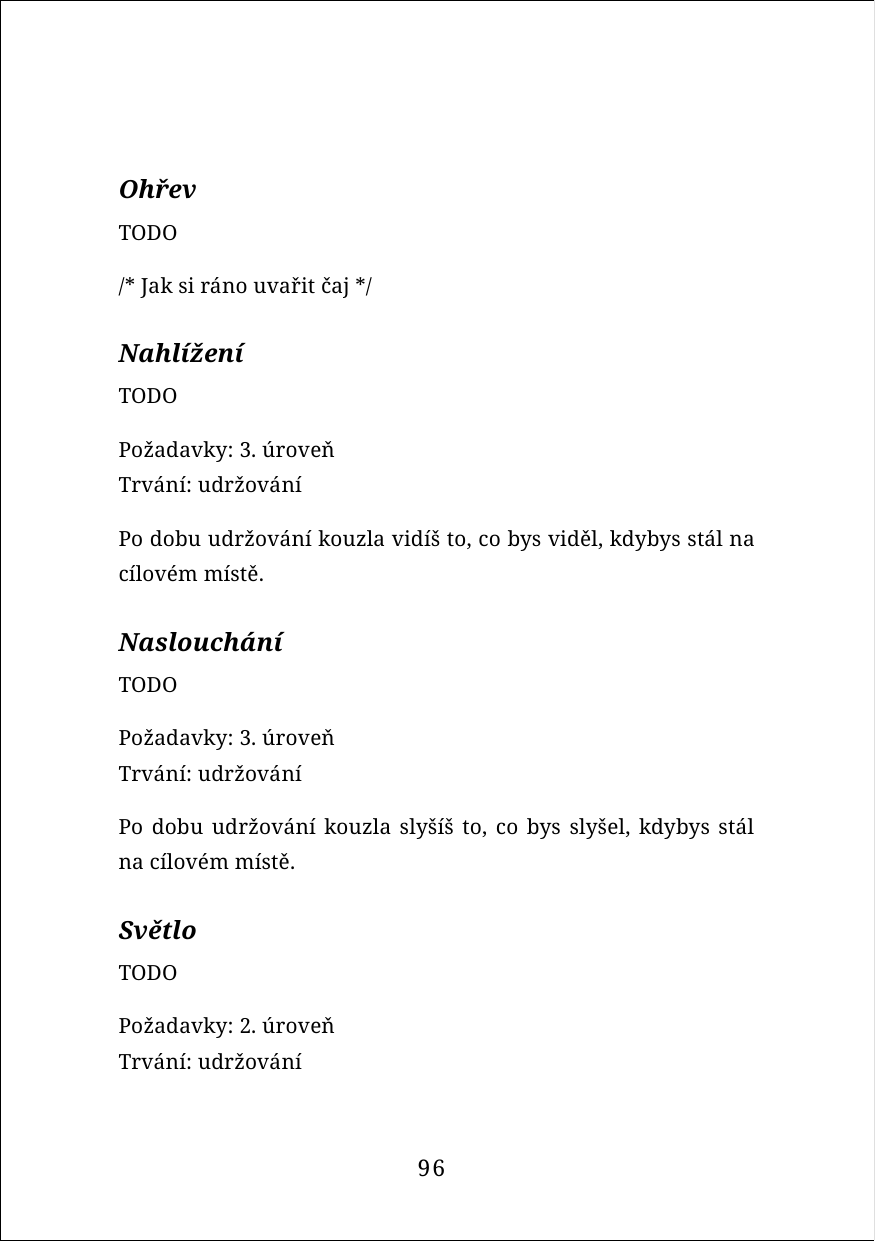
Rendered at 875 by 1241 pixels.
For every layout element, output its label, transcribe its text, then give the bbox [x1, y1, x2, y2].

subtitle Ohřev [118, 172, 756, 206]
text /* Jak si ráno uvařit čaj */ [118, 271, 756, 299]
text Požadavky: 3. úroveň Trvání: udržování [118, 435, 756, 499]
text TODO [118, 670, 756, 698]
text TODO [118, 218, 756, 246]
text Požadavky: 3. úroveň Trvání: udržování [118, 723, 756, 787]
text Po dobu udržování kouzla vidíš to, co bys viděl, kdybys stál na cílovém místě. [118, 524, 756, 588]
subtitle Světlo [118, 912, 756, 947]
text TODO [118, 958, 756, 987]
text TODO [118, 382, 756, 410]
subtitle Naslouchání [118, 624, 756, 658]
subtitle Nahlížení [118, 336, 756, 370]
text Požadavky: 2. úroveň Trvání: udržování [118, 1012, 756, 1076]
text Po dobu udržování kouzla slyšíš to, co bys slyšel, kdybys stál na cílovém místě. [118, 812, 756, 876]
